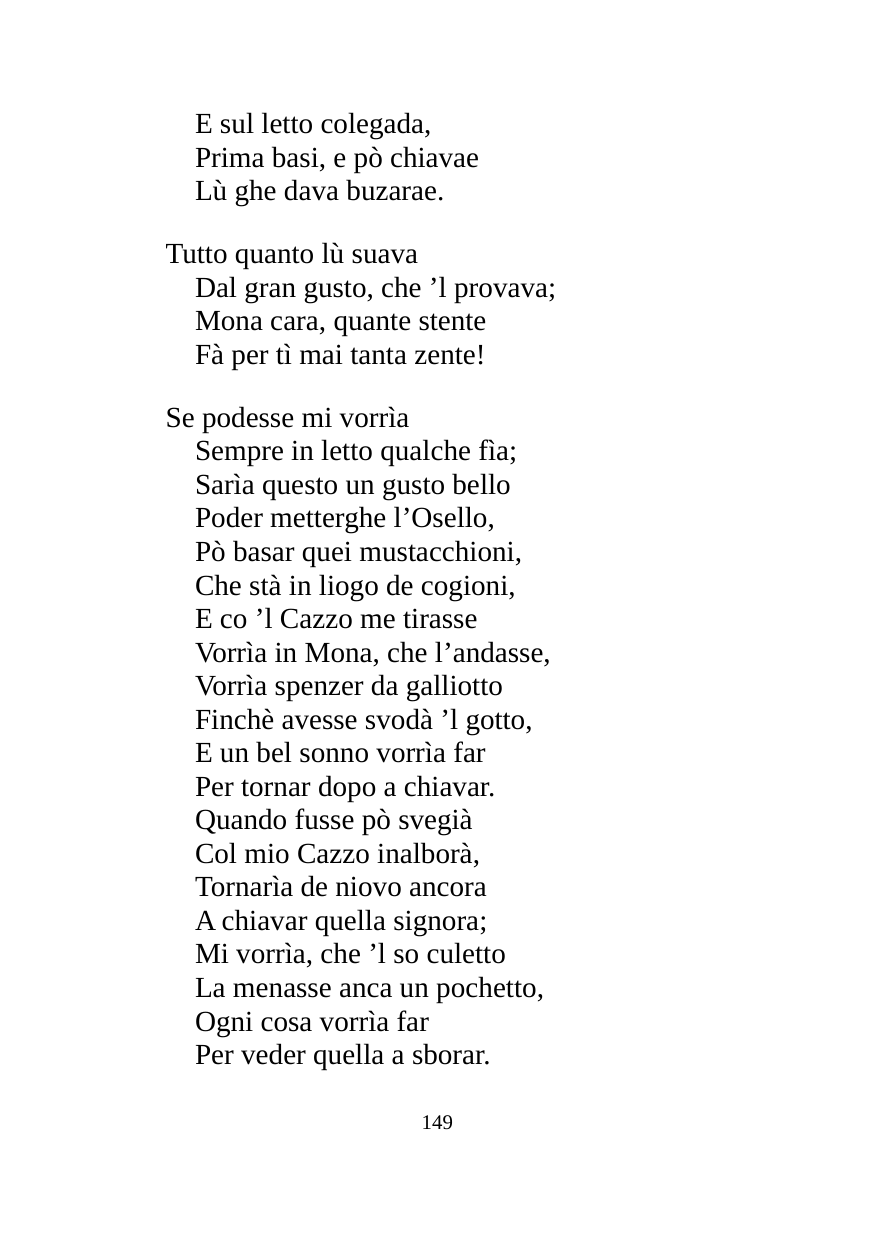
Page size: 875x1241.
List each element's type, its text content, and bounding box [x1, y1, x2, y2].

text E sul letto colegada, Prima basi, e pò chiavae Lù ghe dava buzarae. [165, 106, 768, 207]
text Tutto quanto lù suava Dal gran gusto, che ’l provava; Mona cara, quante stente Fà per tì mai tanta zente! [165, 236, 768, 371]
text Se podesse mi vorrìa Sempre in letto qualche fìa; Sarìa questo un gusto bello Poder metterghe l’Osello, Pò basar quei mustacchioni, Che stà in liogo de cogioni, E co ’l Cazzo me tirasse Vorrìa in Mona, che l’andasse, Vorrìa spenzer da galliotto Finchè avesse svodà ’l gotto, E un bel sonno vorrìa far Per tornar dopo a chiavar. Quando fusse pò svegià Col mio Cazzo inalborà, Tornarìa de niovo ancora A chiavar quella signora; Mi vorrìa, che ’l so culetto La menasse anca un pochetto, Ogni cosa vorrìa far Per veder quella a sborar. [165, 400, 768, 1071]
